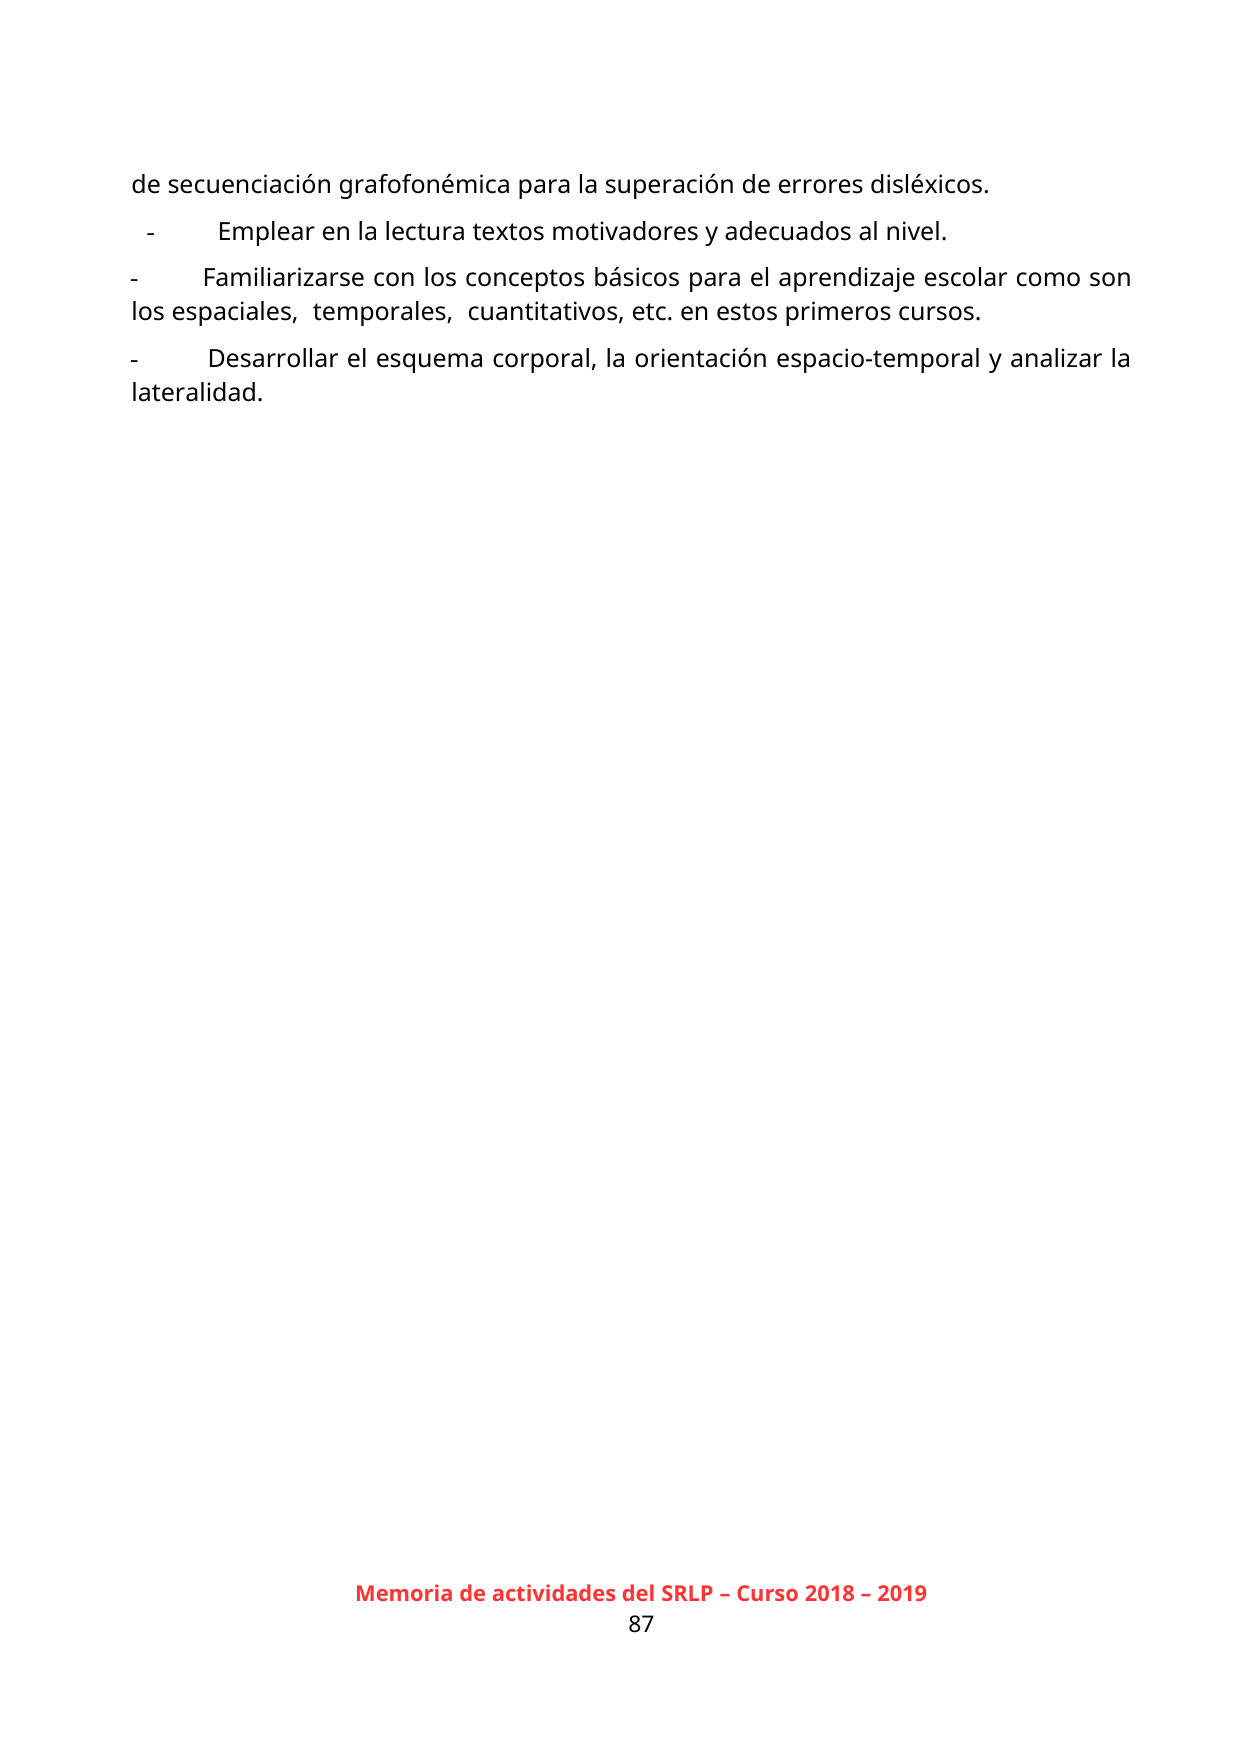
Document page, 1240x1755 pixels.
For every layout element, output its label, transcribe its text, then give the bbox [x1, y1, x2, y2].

list Emplear en la lectura textos motivadores y adecuados al nivel. [146, 213, 1160, 247]
list Desarrollar el esquema corporal, la orientación espacio-temporal y analizar la lateralidad. [130, 340, 1133, 408]
list Familiarizarse con los conceptos básicos para el aprendizaje escolar como son los espaciales, temporales, cuantitativos, etc. en estos primeros cursos. [130, 260, 1133, 328]
list de secuenciación grafofonémica para la superación de errores disléxicos. [130, 167, 1133, 201]
